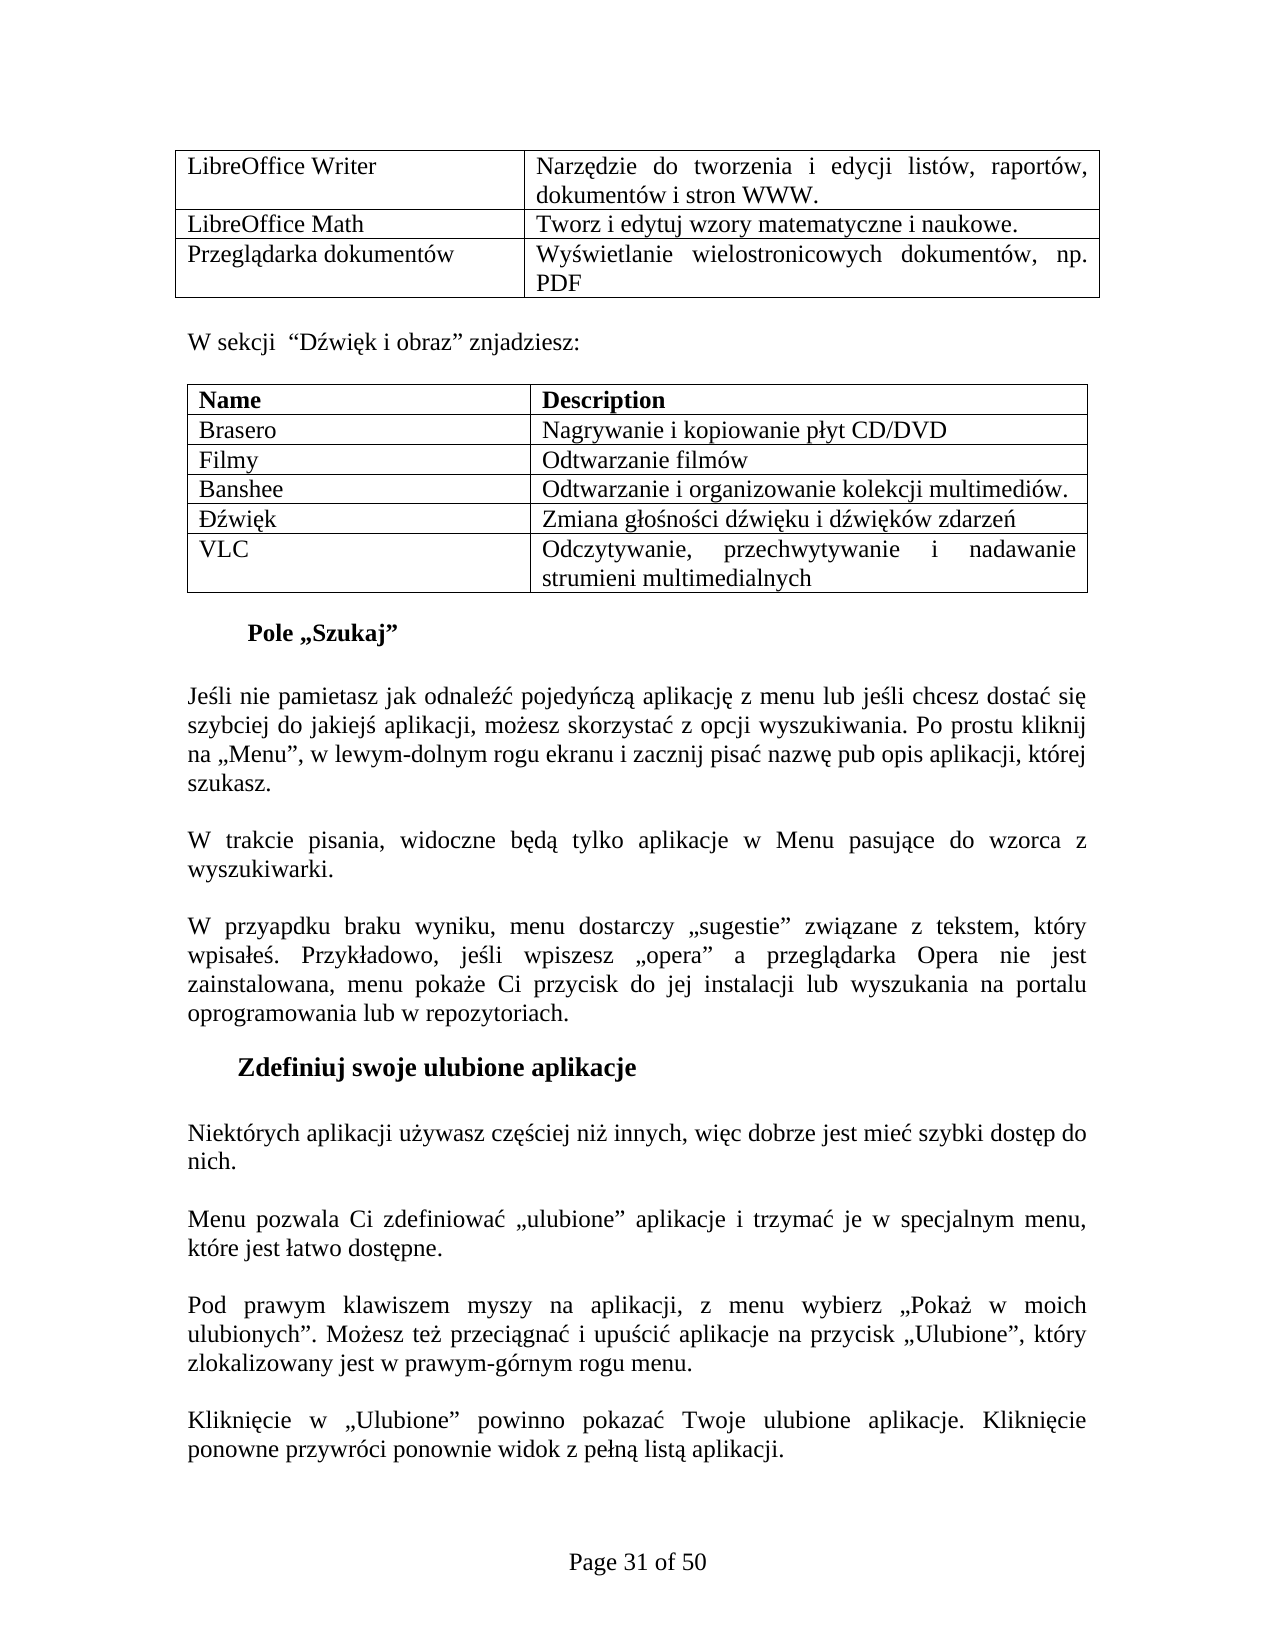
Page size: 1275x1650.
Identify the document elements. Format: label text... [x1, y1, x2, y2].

table_cell Odtwarzanie filmów [531, 445, 1087, 473]
text W trakcie pisania, widoczne będą tylko aplikacje w Menu pasujące do wzorca z wyszukiwarki. [187, 825, 1087, 883]
table_cell LibreOffice Math [176, 210, 524, 238]
table_cell Tworz i edytuj wzory matematyczne i naukowe. [525, 210, 1099, 238]
table_cell Narzędzie do tworzenia i edycji listów, raportów, dokumentów i stron WWW. [525, 151, 1099, 208]
table_cell Wyświetlanie wielostronicowych dokumentów, np. PDF [525, 239, 1099, 297]
text Niektórych aplikacji używasz częściej niż innych, więc dobrze jest mieć szybki dostęp do nich. [187, 1118, 1087, 1175]
table_cell Banshee [188, 475, 530, 503]
table_cell Odtwarzanie i organizowanie kolekcji multimediów. [531, 475, 1087, 503]
text W sekcji “Dźwięk i obraz” znjadziesz: [187, 327, 1087, 355]
text Pod prawym klawiszem myszy na aplikacji, z menu wybierz „Pokaż w moich ulubionych”. Możesz też przeciągnać i upuścić aplikacje na przycisk „Ulubione”, który zlokalizowany jest w prawym-górnym rogu menu. [187, 1290, 1087, 1376]
table_cell LibreOffice Writer [176, 151, 524, 208]
table_cell Odczytywanie, przechwytywanie i nadawanie strumieni multimedialnych [531, 534, 1087, 592]
text Menu pozwala Ci zdefiniować „ulubione” aplikacje i trzymać je w specjalnym menu, które jest łatwo dostępne. [187, 1204, 1087, 1261]
table_cell Ðźwięk [188, 504, 530, 533]
table_cell VLC [188, 534, 530, 592]
table_header Name [188, 385, 530, 414]
table_cell Zmiana głośności dźwięku i dźwięków zdarzeń [531, 504, 1087, 533]
table_cell Przeglądarka dokumentów [176, 239, 524, 297]
table_header Description [531, 385, 1087, 414]
table_cell Nagrywanie i kopiowanie płyt CD/DVD [531, 415, 1087, 444]
table_cell Filmy [188, 445, 530, 473]
table_cell Brasero [188, 415, 530, 444]
text Jeśli nie pamietasz jak odnaleźć pojedyńczą aplikację z menu lub jeśli chcesz dostać się szybciej do jakiejś aplikacji, możesz skorzystać z opcji wyszukiwania. Po prostu kliknij na „Menu”, w lewym-dolnym rogu ekranu i zacznij pisać nazwę pub opis aplikacji, której szukasz. [187, 681, 1087, 796]
subtitle Zdefiniuj swoje ulubione aplikacje [187, 1051, 1087, 1083]
text W przyapdku braku wyniku, menu dostarczy „sugestie” związane z tekstem, który wpisałeś. Przykładowo, jeśli wpiszesz „opera” a przeglądarka Opera nie jest zainstalowana, menu pokaże Ci przycisk do jej instalacji lub wyszukania na portalu oprogramowania lub w repozytoriach. [187, 911, 1087, 1026]
